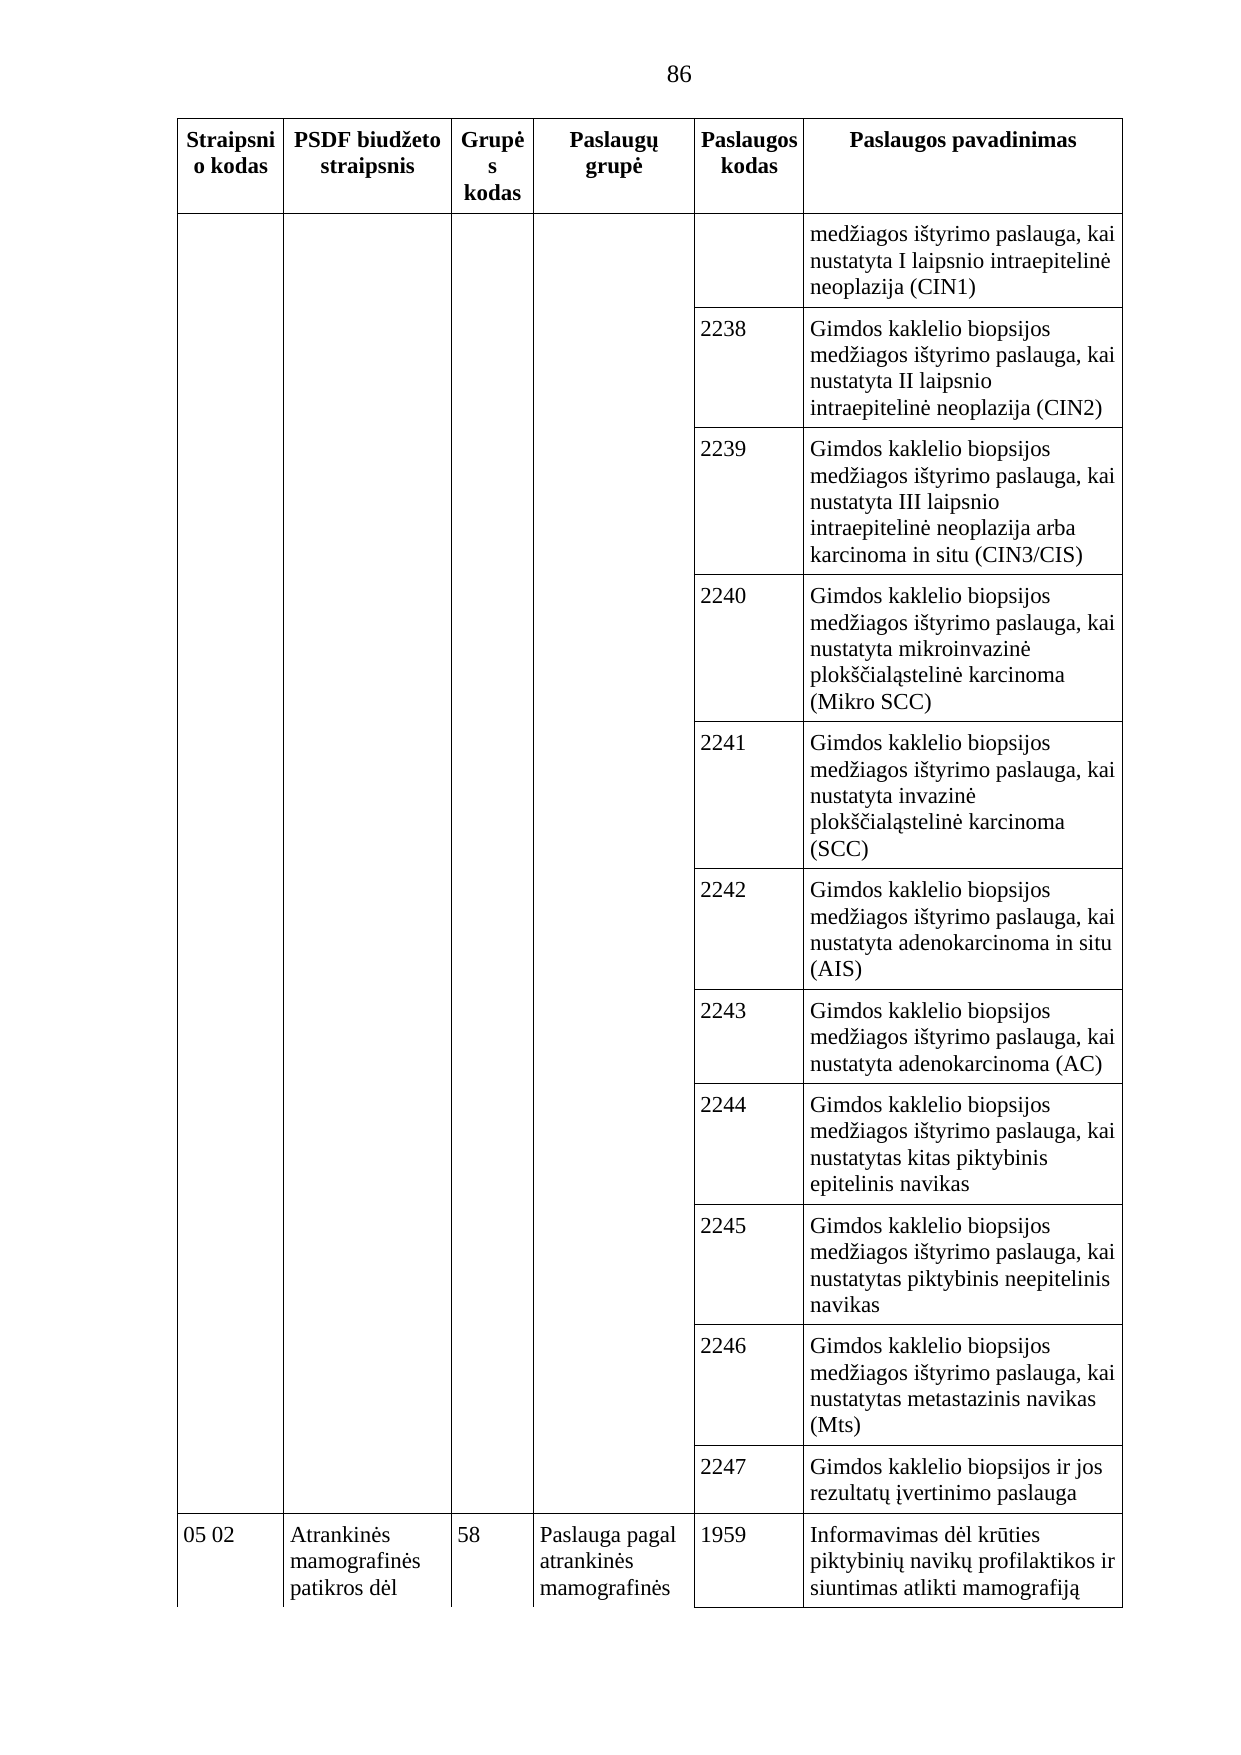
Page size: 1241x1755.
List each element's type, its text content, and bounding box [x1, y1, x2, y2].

table_cell [284, 1083, 451, 1204]
table_cell [284, 214, 451, 307]
table_cell Atrankinės mamografinės patikros dėl [284, 1514, 451, 1607]
table_cell [452, 427, 533, 574]
table_cell [452, 307, 533, 427]
table_cell [178, 989, 283, 1083]
table_cell Gimdos kaklelio biopsijos medžiagos ištyrimo paslauga, kai nustatyta mikroinvazinė plokščialąstelinė karcinoma (Mikro SCC) [804, 575, 1122, 721]
table_cell [178, 868, 283, 989]
table_cell [452, 1083, 533, 1204]
table_cell Gimdos kaklelio biopsijos medžiagos ištyrimo paslauga, kai nustatyta adenokarcinoma (AC) [804, 990, 1122, 1083]
table_header Paslaugos pavadinimas [804, 119, 1122, 212]
table_header PSDF biudžeto straipsnis [284, 119, 451, 212]
table_header Paslaugų grupė [534, 119, 694, 212]
table_cell Gimdos kaklelio biopsijos medžiagos ištyrimo paslauga, kai nustatyta invazinė plokščialąstelinė karcinoma (SCC) [804, 722, 1122, 868]
table_cell 2238 [695, 308, 803, 427]
table_cell 2239 [695, 428, 803, 574]
table_cell [534, 868, 694, 989]
table_cell 2243 [695, 990, 803, 1083]
table_cell [452, 868, 533, 989]
table_cell [284, 989, 451, 1083]
table_cell [452, 214, 533, 307]
table_cell Informavimas dėl krūties piktybinių navikų profilaktikos ir siuntimas atlikti mamografiją [804, 1514, 1122, 1607]
table_cell [452, 574, 533, 721]
table_cell [452, 721, 533, 868]
table_cell [284, 307, 451, 427]
table_cell 2241 [695, 722, 803, 868]
table_cell [534, 1445, 694, 1513]
table_cell Gimdos kaklelio biopsijos medžiagos ištyrimo paslauga, kai nustatytas kitas piktybinis epitelinis navikas [804, 1084, 1122, 1204]
table_header Paslaugos kodas [695, 119, 803, 212]
table_cell [178, 721, 283, 868]
table_cell [452, 1204, 533, 1324]
table_cell [452, 1445, 533, 1513]
table_header Straipsnio kodas [178, 119, 283, 212]
table_cell Gimdos kaklelio biopsijos ir jos rezultatų įvertinimo paslauga [804, 1446, 1122, 1513]
table_cell 1959 [695, 1514, 803, 1607]
table_cell [178, 574, 283, 721]
table_cell Gimdos kaklelio biopsijos medžiagos ištyrimo paslauga, kai nustatytas piktybinis neepitelinis navikas [804, 1205, 1122, 1324]
table_cell [284, 574, 451, 721]
table_cell Gimdos kaklelio biopsijos medžiagos ištyrimo paslauga, kai nustatytas metastazinis navikas (Mts) [804, 1325, 1122, 1445]
table_cell [452, 1324, 533, 1445]
table_cell 2240 [695, 575, 803, 721]
table_cell [178, 1324, 283, 1445]
table_cell [534, 214, 694, 307]
table_cell [284, 1204, 451, 1324]
table_cell 05 02 [178, 1514, 283, 1607]
table_header Grupės kodas [452, 119, 533, 212]
table_cell 2244 [695, 1084, 803, 1204]
table_cell [534, 1083, 694, 1204]
table_cell [178, 1083, 283, 1204]
table_cell 2245 [695, 1205, 803, 1324]
table_cell [534, 574, 694, 721]
table_cell [178, 307, 283, 427]
table_cell [534, 989, 694, 1083]
table_cell [695, 214, 803, 307]
table_cell Gimdos kaklelio biopsijos medžiagos ištyrimo paslauga, kai nustatyta III laipsnio intraepitelinė neoplazija arba karcinoma in situ (CIN3/CIS) [804, 428, 1122, 574]
table_cell [452, 989, 533, 1083]
table_cell medžiagos ištyrimo paslauga, kai nustatyta I laipsnio intraepitelinė neoplazija (CIN1) [804, 214, 1122, 307]
table_cell Paslauga pagal atrankinės mamografinės [534, 1514, 694, 1607]
table_cell [284, 1324, 451, 1445]
table_cell Gimdos kaklelio biopsijos medžiagos ištyrimo paslauga, kai nustatyta adenokarcinoma in situ (AIS) [804, 869, 1122, 989]
table_cell [178, 214, 283, 307]
table_cell [534, 721, 694, 868]
table_cell Gimdos kaklelio biopsijos medžiagos ištyrimo paslauga, kai nustatyta II laipsnio intraepitelinė neoplazija (CIN2) [804, 308, 1122, 427]
table_cell [534, 307, 694, 427]
table_cell [284, 868, 451, 989]
table_cell 2247 [695, 1446, 803, 1513]
table_cell [284, 427, 451, 574]
table_cell [284, 721, 451, 868]
table_cell 58 [452, 1514, 533, 1607]
table_cell [178, 1204, 283, 1324]
table_cell [178, 1445, 283, 1513]
table_cell 2246 [695, 1325, 803, 1445]
table_cell 2242 [695, 869, 803, 989]
table_cell [534, 1324, 694, 1445]
table_cell [178, 427, 283, 574]
table_cell [534, 427, 694, 574]
table_cell [284, 1445, 451, 1513]
table_cell [534, 1204, 694, 1324]
